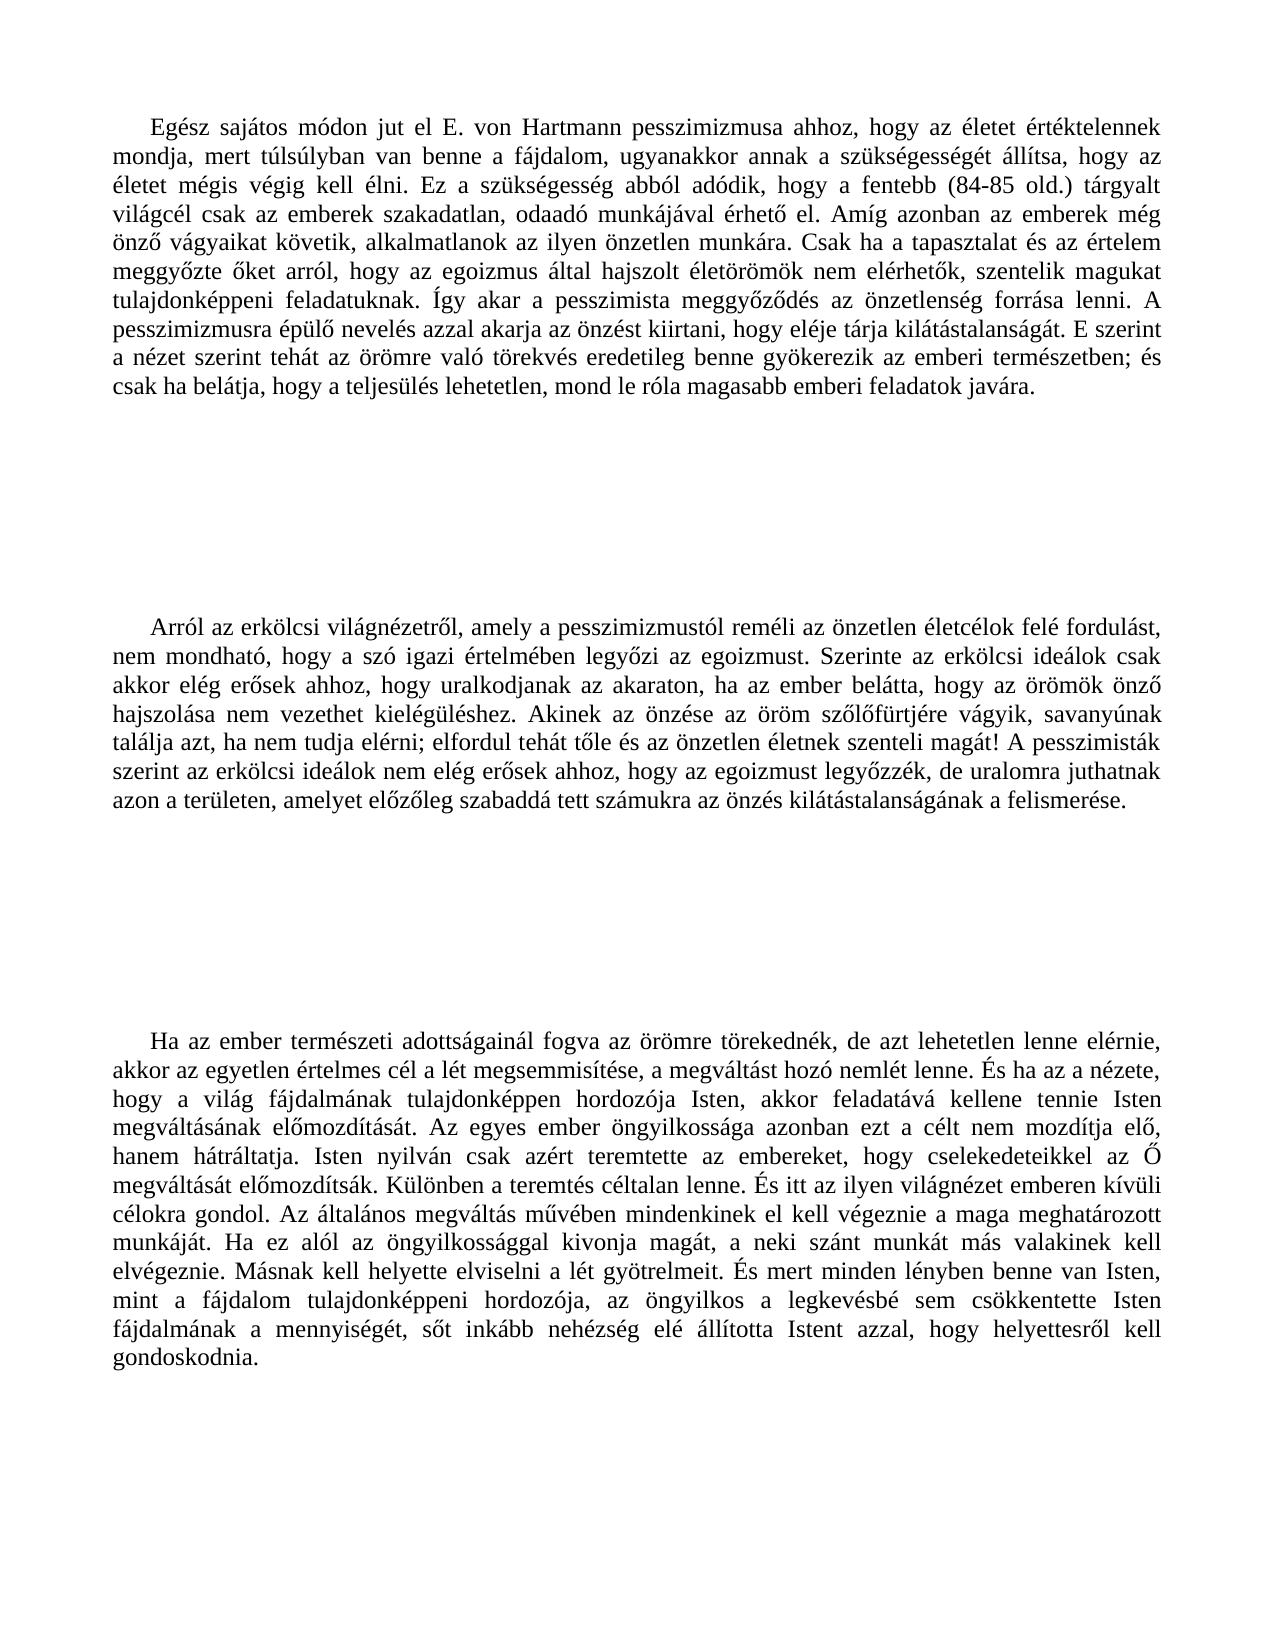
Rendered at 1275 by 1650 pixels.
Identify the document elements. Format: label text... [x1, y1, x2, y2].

text Egész sajátos módon jut el E. von Hartmann pesszimizmusa ahhoz, hogy az életet értéktelennek mondja, mert túlsúlyban van benne a fájdalom, ugyanakkor annak a szükségességét állítsa, hogy az életet mégis végig kell élni. Ez a szükségesség abból adódik, hogy a fentebb (84-85 old.) tárgyalt világcél csak az emberek szakadatlan, odaadó munkájával érhető el. Amíg azonban az emberek még önző vágyaikat követik, alkalmatlanok az ilyen önzetlen munkára. Csak ha a tapasztalat és az értelem meggyőzte őket arról, hogy az egoizmus által hajszolt életörömök nem elérhetők, szentelik magukat tulajdonképpeni feladatuknak. Így akar a pesszimista meggyőződés az önzetlenség forrása lenni. A pesszimizmusra épülő nevelés azzal akarja az önzést kiirtani, hogy eléje tárja kilátástalanságát. E szerint a nézet szerint tehát az örömre való törekvés eredetileg benne gyökerezik az emberi természetben; és csak ha belátja, hogy a teljesülés lehetetlen, mond le róla magasabb emberi feladatok javára. [112, 112, 1162, 400]
text Ha az ember természeti adottságainál fogva az örömre törekednék, de azt lehetetlen lenne elérnie, akkor az egyetlen értelmes cél a lét megsemmisítése, a megváltást hozó nemlét lenne. És ha az a nézete, hogy a világ fájdalmának tulajdonképpen hordozója Isten, akkor feladatává kellene tennie Isten megváltásának előmozdítását. Az egyes ember öngyilkossága azonban ezt a célt nem mozdítja elő, hanem hátráltatja. Isten nyilván csak azért teremtette az embereket, hogy cselekedeteikkel az Ő megváltását előmozdítsák. Különben a teremtés céltalan lenne. És itt az ilyen világnézet emberen kívüli célokra gondol. Az általános megváltás művében mindenkinek el kell végeznie a maga meghatározott munkáját. Ha ez alól az öngyilkossággal kivonja magát, a neki szánt munkát más valakinek kell elvégeznie. Másnak kell helyette elviselni a lét gyötrelmeit. És mert minden lényben benne van Isten, mint a fájdalom tulajdonképpeni hordozója, az öngyilkos a legkevésbé sem csökkentette Isten fájdalmának a mennyiségét, sőt inkább nehézség elé állította Istent azzal, hogy helyettesről kell gondoskodnia. [112, 1026, 1162, 1371]
text Arról az erkölcsi világnézetről, amely a pesszimizmustól reméli az önzetlen életcélok felé fordulást, nem mondható, hogy a szó igazi értelmében legyőzi az egoizmust. Szerinte az erkölcsi ideálok csak akkor elég erősek ahhoz, hogy uralkodjanak az akaraton, ha az ember belátta, hogy az örömök önző hajszolása nem vezethet kielégüléshez. Akinek az önzése az öröm szőlőfürtjére vágyik, savanyúnak találja azt, ha nem tudja elérni; elfordul tehát tőle és az önzetlen életnek szenteli magát! A pesszimisták szerint az erkölcsi ideálok nem elég erősek ahhoz, hogy az egoizmust legyőzzék, de uralomra juthatnak azon a területen, amelyet előzőleg szabaddá tett számukra az önzés kilátástalanságának a felismerése. [112, 612, 1162, 814]
